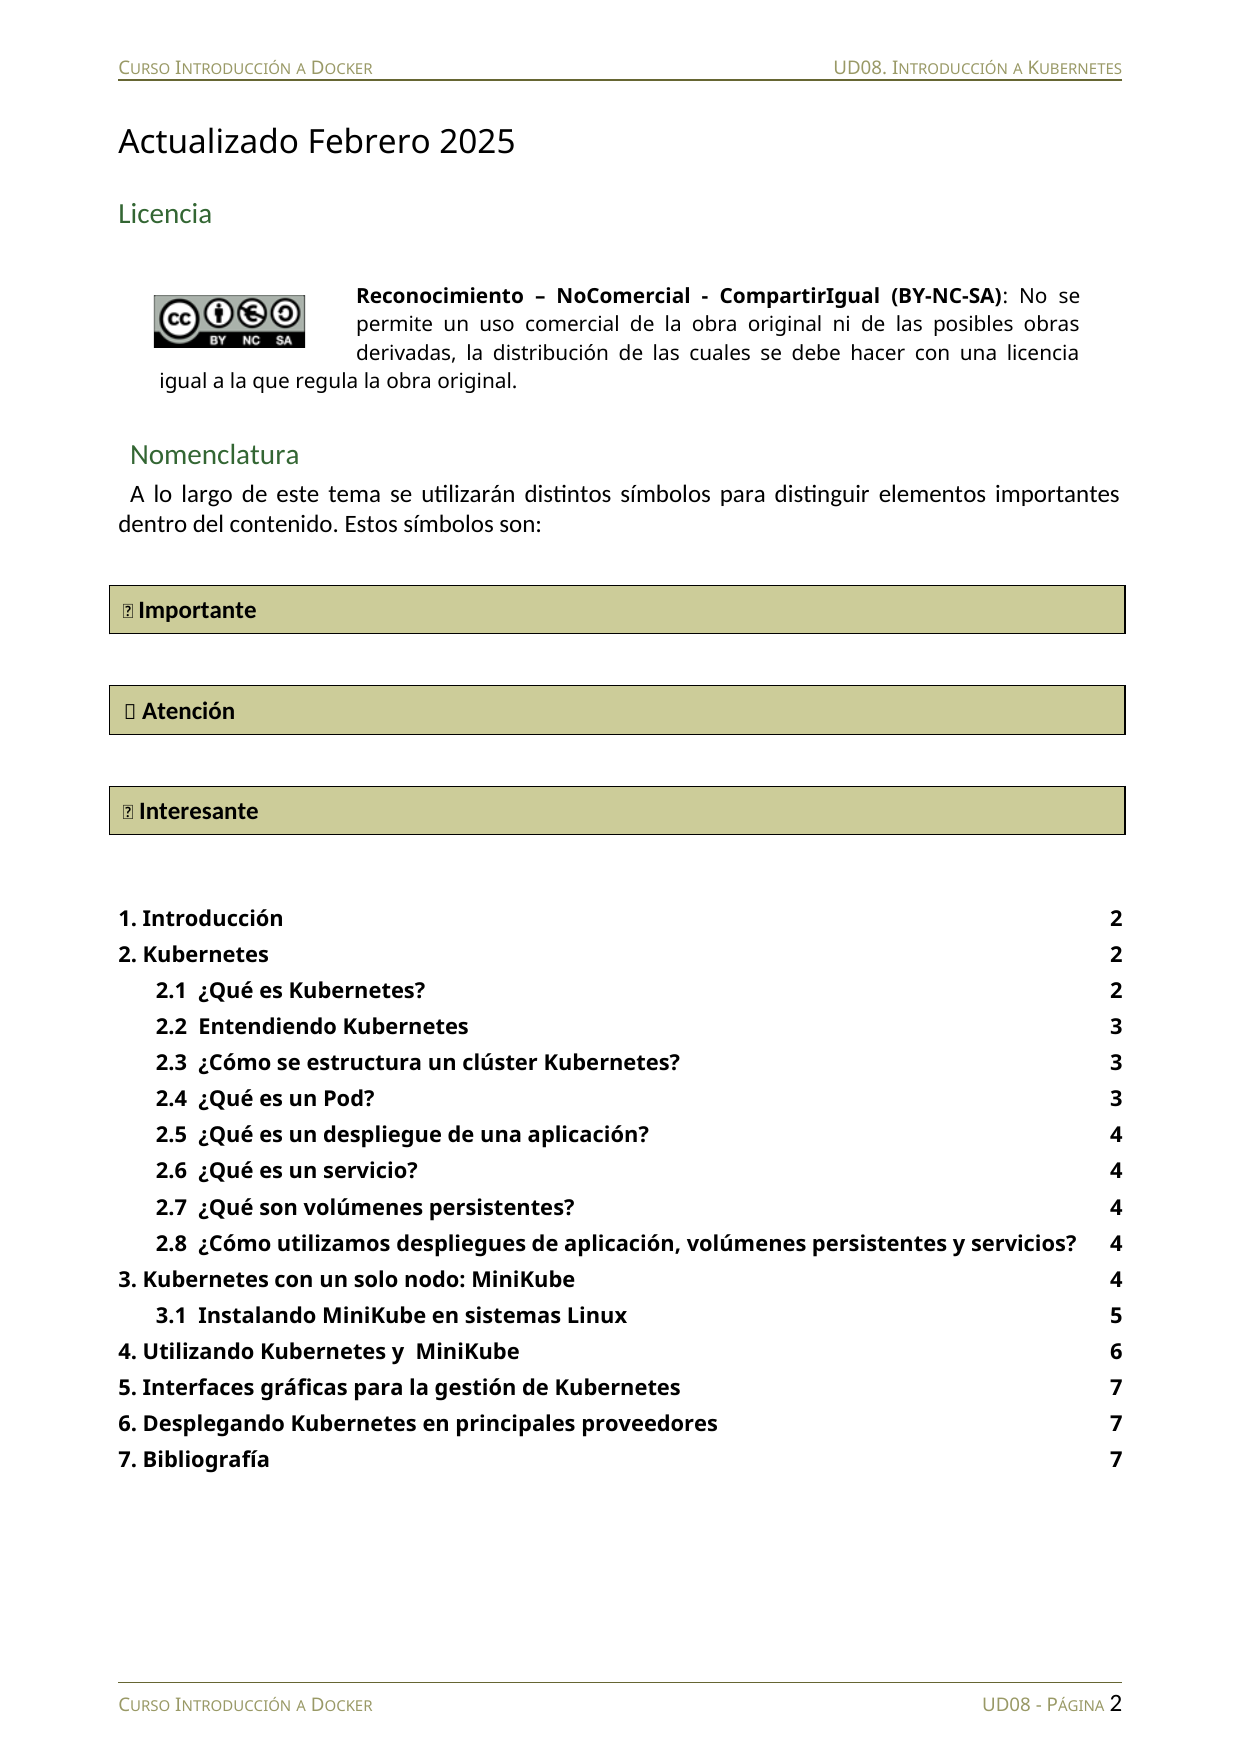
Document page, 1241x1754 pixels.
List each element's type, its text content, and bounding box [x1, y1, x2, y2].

text 6. Desplegando Kubernetes en principales proveedores 7 [118, 1408, 1122, 1437]
text Reconocimiento – NoComercial - CompartirIgual (BY-NC-SA): No se permite un uso comercial de la obra original ni de las posibles obras derivadas, la distribución de las cuales se debe hacer con una licencia igual a la que regula la obra original. [159, 281, 1080, 395]
text Nomenclatura [118, 436, 1122, 472]
text 2.4 ¿Qué es un Pod? 3 [156, 1083, 1122, 1113]
text 2.1 ¿Qué es Kubernetes? 2 [156, 975, 1122, 1005]
text 3.1 Instalando MiniKube en sistemas Linux 5 [156, 1299, 1122, 1329]
text 4. Utilizando Kubernetes y MiniKube 6 [118, 1336, 1122, 1365]
text 2.5 ¿Qué es un despliegue de una aplicación? 4 [156, 1119, 1122, 1149]
text 5. Interfaces gráficas para la gestión de Kubernetes 7 [118, 1372, 1122, 1401]
text Licencia [118, 196, 1122, 231]
text 2. Kubernetes 2 [118, 939, 1122, 969]
text 7. Bibliografía 7 [118, 1444, 1122, 1473]
text 📖 Importante [110, 586, 1124, 633]
text 2.2 Entendiendo Kubernetes 3 [156, 1011, 1122, 1041]
text 2.6 ¿Qué es un servicio? 4 [156, 1155, 1122, 1185]
text 2.3 ¿Cómo se estructura un clúster Kubernetes? 3 [156, 1047, 1122, 1077]
text ❕ Atención [110, 686, 1124, 734]
text 2.7 ¿Qué son volúmenes persistentes? 4 [156, 1191, 1122, 1221]
text 1. Introducción 2 [118, 903, 1122, 933]
text 2.8 ¿Cómo utilizamos despliegues de aplicación, volúmenes persistentes y servicios? 4 [156, 1227, 1122, 1257]
text Actualizado Febrero 2025 [118, 118, 1122, 163]
picture [153, 295, 306, 348]
text 💬 Interesante [110, 787, 1124, 834]
text 3. Kubernetes con un solo nodo: MiniKube 4 [118, 1263, 1122, 1293]
text A lo largo de este tema se utilizarán distintos símbolos para distinguir elementos importantes dentro del contenido. Estos símbolos son: [118, 478, 1122, 539]
